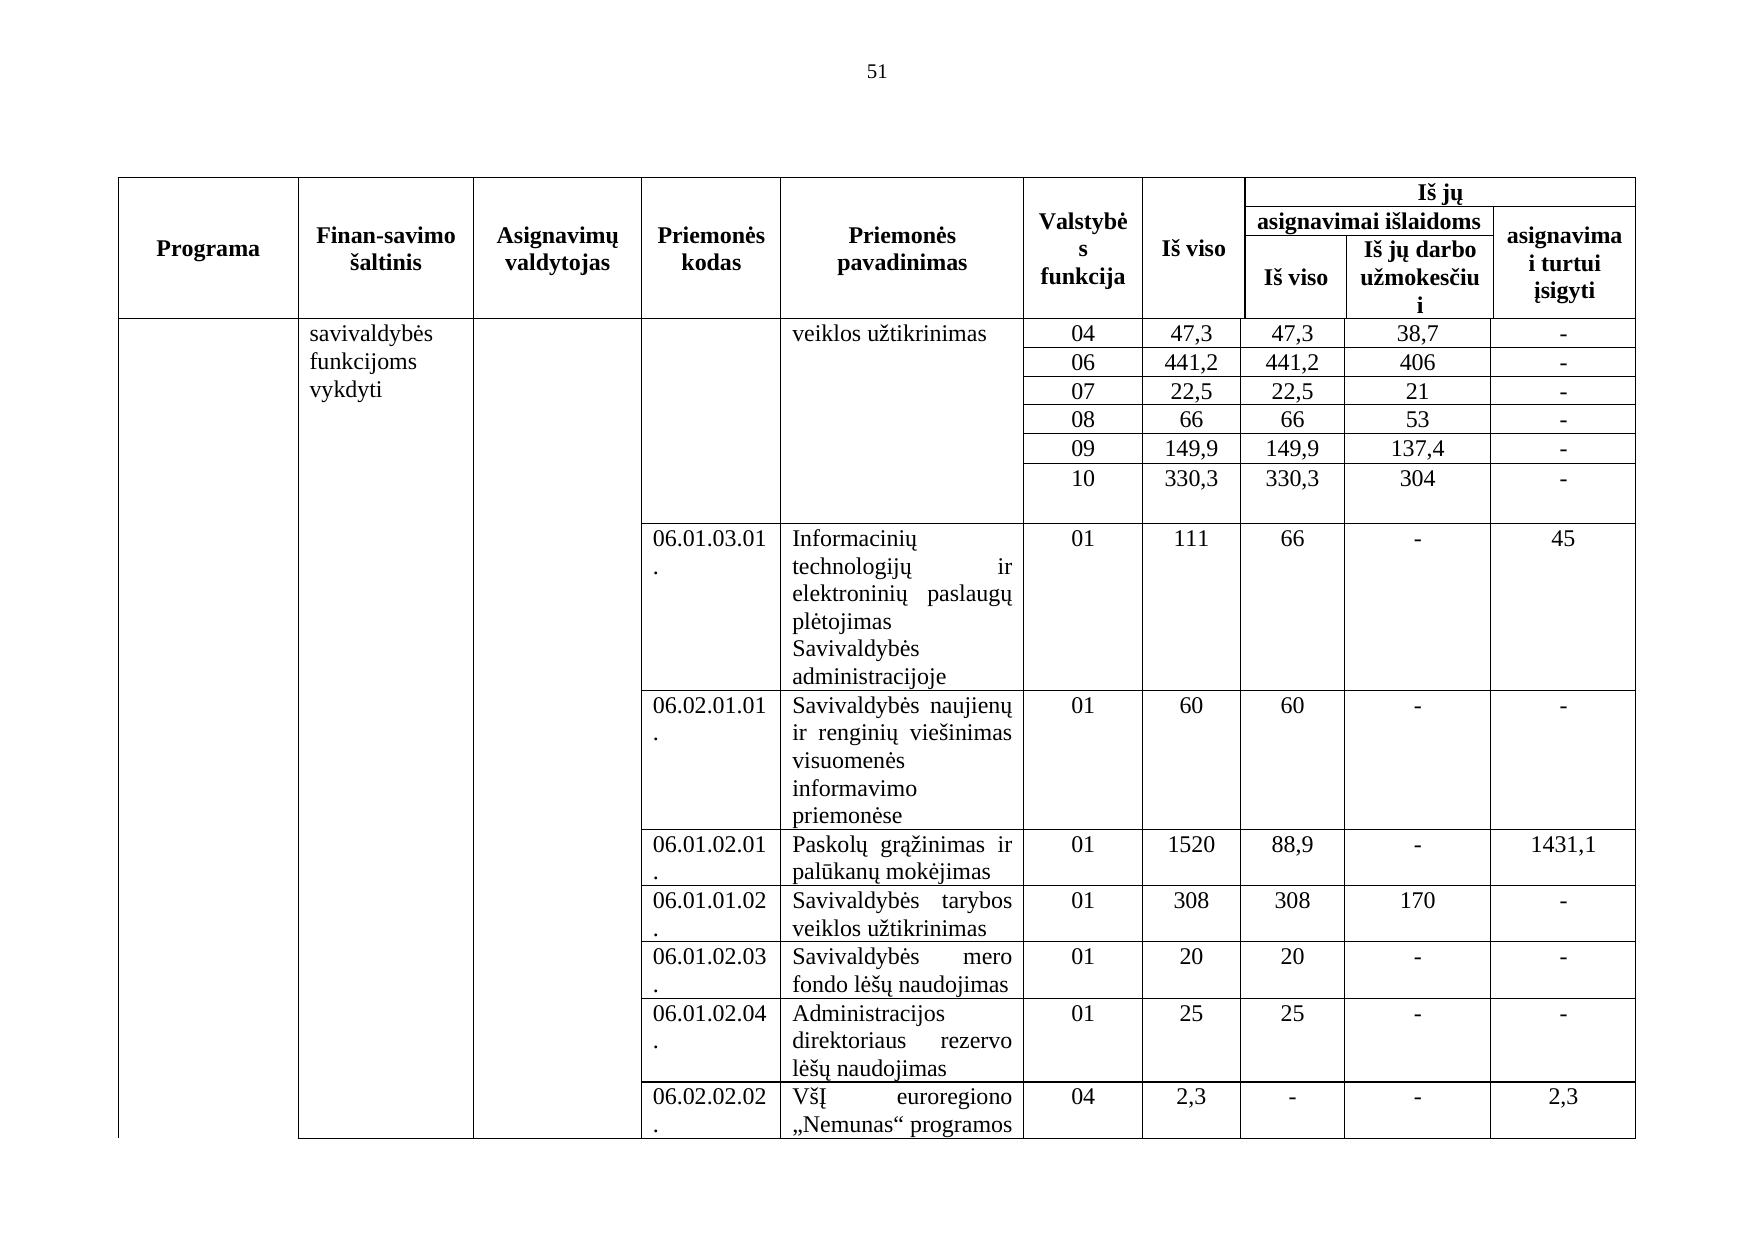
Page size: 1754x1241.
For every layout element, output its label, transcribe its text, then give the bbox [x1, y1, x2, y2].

table_cell 06.01.02.03. [642, 942, 780, 997]
table_cell Iš viso [1246, 236, 1346, 318]
table_cell Savivaldybės naujienų ir renginių viešinimas visuomenės informavimo priemonėse [781, 691, 1023, 829]
table_cell [474, 523, 641, 1138]
table_cell 330,3 [1241, 464, 1344, 523]
table_cell - [1491, 405, 1635, 433]
table_header Iš viso [1143, 178, 1244, 318]
table_header Programa [119, 178, 298, 318]
table_cell - [1345, 942, 1490, 997]
table_cell 1431,1 [1491, 830, 1635, 885]
table_cell 01 [1024, 691, 1142, 829]
table_cell 20 [1143, 942, 1240, 997]
table_cell - [1345, 1083, 1490, 1138]
table_cell 06.01.03.01. [642, 524, 780, 690]
table_cell [474, 319, 641, 523]
table_cell 149,9 [1241, 434, 1344, 463]
table_cell 04 [1024, 319, 1142, 347]
table_cell - [1491, 999, 1635, 1081]
table_cell 06.02.01.01. [642, 691, 780, 829]
table_cell 06 [1024, 348, 1142, 376]
table_header Priemonės pavadinimas [781, 178, 1023, 318]
table_cell 304 [1345, 464, 1490, 523]
table_cell 38,7 [1345, 319, 1490, 347]
table_cell Administracijos direktoriaus rezervo lėšų naudojimas [781, 999, 1023, 1081]
table_cell 2,3 [1143, 1083, 1240, 1138]
table_cell 01 [1024, 942, 1142, 997]
table_cell 22,5 [1143, 377, 1240, 404]
table_cell 406 [1345, 348, 1490, 376]
table_cell 01 [1024, 830, 1142, 885]
table_cell 441,2 [1143, 348, 1240, 376]
table_cell 06.01.02.01. [642, 830, 780, 885]
table_cell 25 [1143, 999, 1240, 1081]
table_cell Savivaldybės tarybos veiklos užtikrinimas [781, 886, 1023, 941]
table_cell 2,3 [1491, 1083, 1635, 1138]
table_header Priemonės kodas [642, 178, 780, 318]
table_cell - [1345, 524, 1490, 690]
table_cell veiklos užtikrinimas [781, 319, 1023, 523]
table_cell 149,9 [1143, 434, 1240, 463]
table_cell 170 [1345, 886, 1490, 941]
table_cell - [1345, 691, 1490, 829]
table_cell - [1345, 830, 1490, 885]
table_cell 47,3 [1143, 319, 1240, 347]
table_cell - [1345, 999, 1490, 1081]
table_cell [119, 523, 298, 1138]
table_cell 47,3 [1241, 319, 1344, 347]
table_cell asignavimai turtui įsigyti [1494, 207, 1635, 318]
table_cell - [1491, 942, 1635, 997]
table_cell 66 [1241, 405, 1344, 433]
table_cell 53 [1345, 405, 1490, 433]
table_cell - [1491, 886, 1635, 941]
table_cell 308 [1143, 886, 1240, 941]
table_cell 137,4 [1345, 434, 1490, 463]
table_header Asignavimų valdytojas [474, 178, 641, 318]
table_cell 08 [1024, 405, 1142, 433]
table_cell Iš jų darbo užmokesčiui [1347, 236, 1493, 318]
table_cell 66 [1241, 524, 1344, 690]
table_cell [119, 319, 298, 523]
table_cell 01 [1024, 886, 1142, 941]
table_cell 25 [1241, 999, 1344, 1081]
table_cell 60 [1241, 691, 1344, 829]
table_cell 22,5 [1241, 377, 1344, 404]
table_cell 10 [1024, 464, 1142, 523]
table_cell 45 [1491, 524, 1635, 690]
table_cell VšĮ euroregiono „Nemunas“ programos [781, 1083, 1023, 1138]
table_cell 20 [1241, 942, 1344, 997]
table_cell Informacinių technologijų ir elektroninių paslaugų plėtojimas Savivaldybės administracijoje [781, 524, 1023, 690]
table_cell [642, 319, 780, 523]
table_cell - [1491, 319, 1635, 347]
table_cell asignavimai išlaidoms [1246, 207, 1493, 234]
table_cell 111 [1143, 524, 1240, 690]
table_cell - [1491, 348, 1635, 376]
table_header Finan-savimo šaltinis [299, 178, 473, 318]
table_cell Paskolų grąžinimas ir palūkanų mokėjimas [781, 830, 1023, 885]
table_cell - [1491, 377, 1635, 404]
table_cell - [1241, 1083, 1344, 1138]
table_cell - [1491, 464, 1635, 523]
table_cell 07 [1024, 377, 1142, 404]
table_cell 01 [1024, 999, 1142, 1081]
table_cell 01 [1024, 524, 1142, 690]
table_cell 66 [1143, 405, 1240, 433]
table_cell 441,2 [1241, 348, 1344, 376]
table_cell 60 [1143, 691, 1240, 829]
table_cell 06.01.01.02. [642, 886, 780, 941]
table_header Iš jų [1246, 178, 1635, 206]
table_cell savivaldybės funkcijoms vykdyti [299, 319, 473, 1138]
table_cell 06.01.02.04. [642, 999, 780, 1081]
table_cell 88,9 [1241, 830, 1344, 885]
table_cell - [1491, 691, 1635, 829]
table_cell 09 [1024, 434, 1142, 463]
table_cell 21 [1345, 377, 1490, 404]
table_cell 308 [1241, 886, 1344, 941]
table_header Valstybės funkcija [1024, 178, 1142, 318]
table_cell 1520 [1143, 830, 1240, 885]
table_cell 330,3 [1143, 464, 1240, 523]
table_cell 04 [1024, 1083, 1142, 1138]
table_cell 06.02.02.02. [642, 1083, 780, 1138]
table_cell Savivaldybės mero fondo lėšų naudojimas [781, 942, 1023, 997]
table_cell - [1491, 434, 1635, 463]
